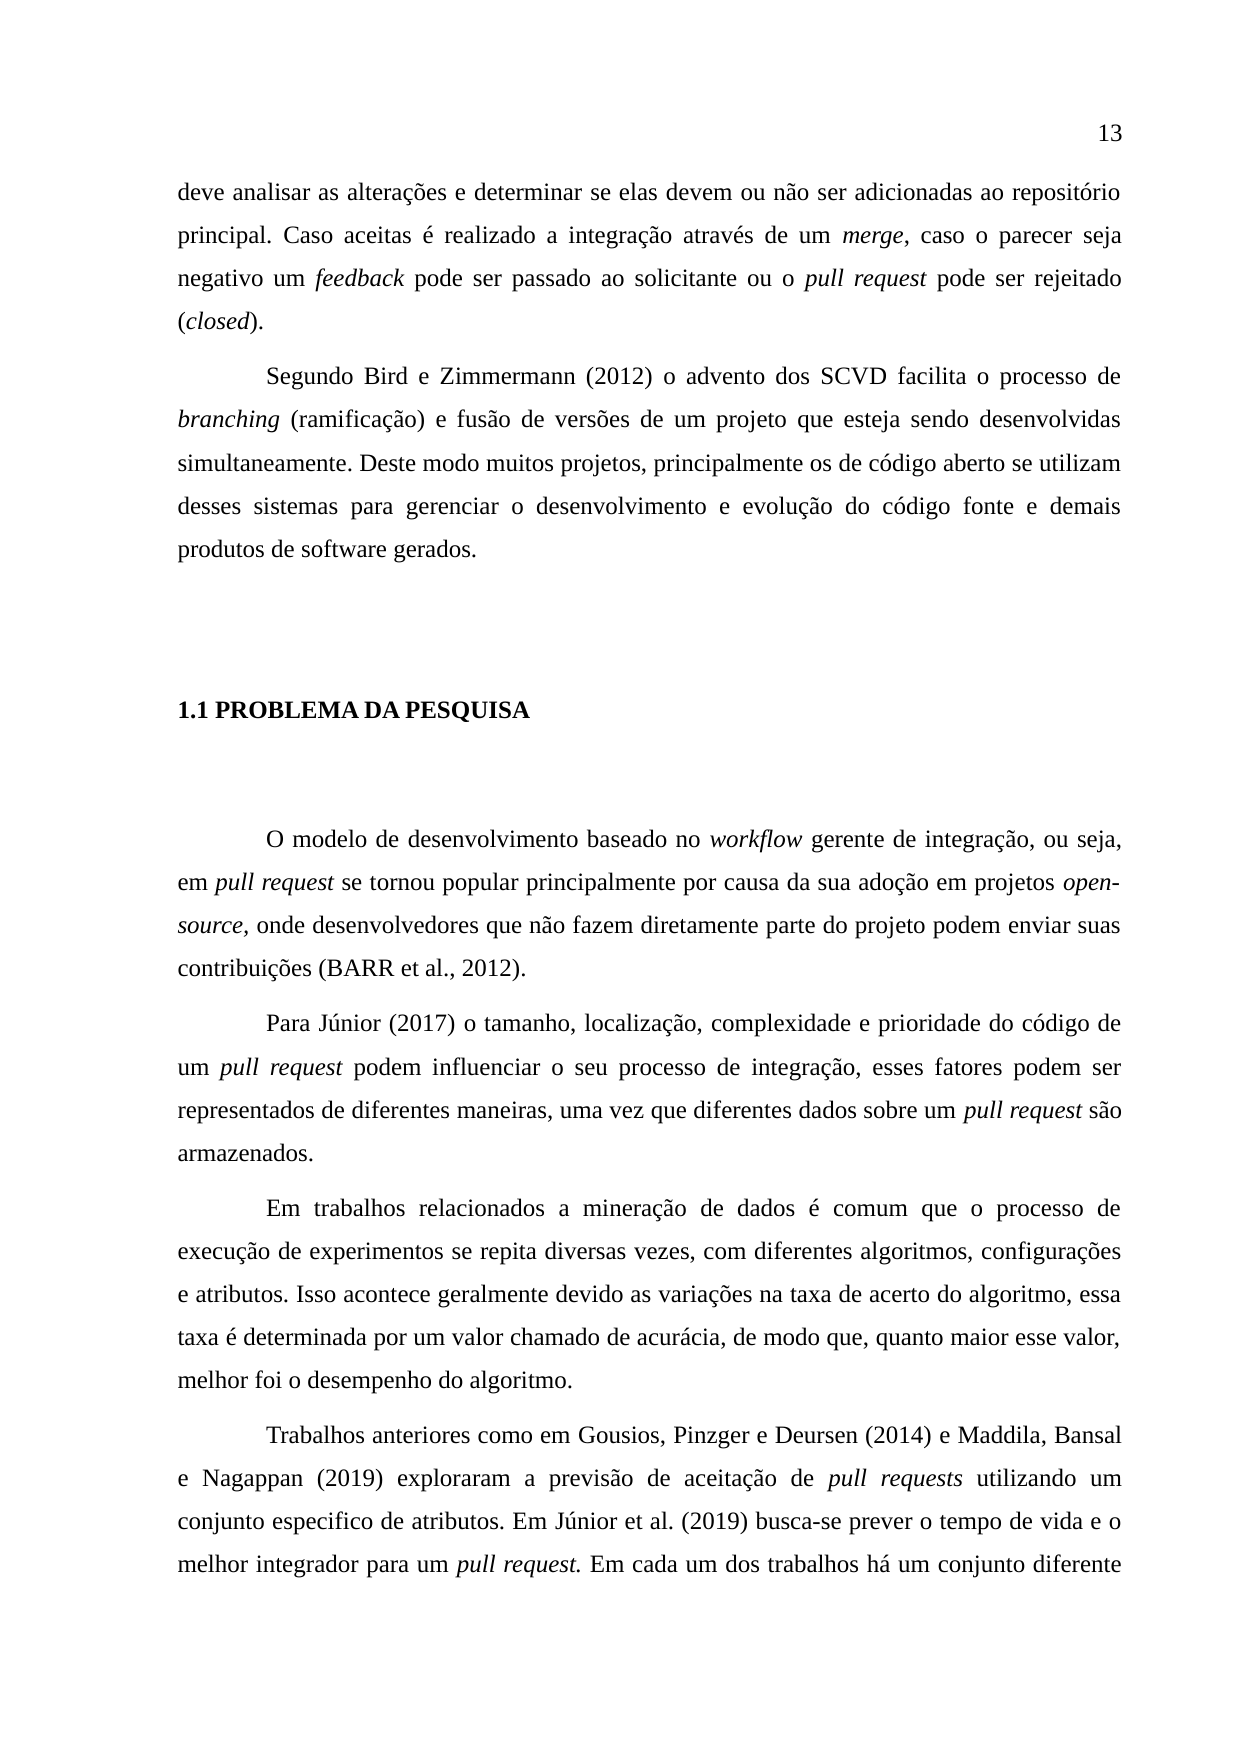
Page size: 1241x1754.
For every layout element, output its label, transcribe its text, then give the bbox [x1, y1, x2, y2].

text Em trabalhos relacionados a mineração de dados é comum que o processo de execução de experimentos se repita diversas vezes, com diferentes algoritmos, configurações e atributos. Isso acontece geralmente devido as variações na taxa de acerto do algoritmo, essa taxa é determinada por um valor chamado de acurácia, de modo que, quanto maior esse valor, melhor foi o desempenho do algoritmo. [177, 1193, 1122, 1394]
text Segundo Bird e Zimmermann (2012) o advento dos SCVD facilita o processo de branching (ramificação) e fusão de versões de um projeto que esteja sendo desenvolvidas simultaneamente. Deste modo muitos projetos, principalmente os de código aberto se utilizam desses sistemas para gerenciar o desenvolvimento e evolução do código fonte e demais produtos de software gerados. [177, 361, 1122, 563]
text O modelo de desenvolvimento baseado no workflow gerente de integração, ou seja, em pull request se tornou popular principalmente por causa da sua adoção em projetos open-source, onde desenvolvedores que não fazem diretamente parte do projeto podem enviar suas contribuições (BARR et al., 2012). [177, 824, 1122, 982]
text deve analisar as alterações e determinar se elas devem ou não ser adicionadas ao repositório principal. Caso aceitas é realizado a integração através de um merge, caso o parecer seja negativo um feedback pode ser passado ao solicitante ou o pull request pode ser rejeitado (closed). [177, 177, 1122, 335]
text Trabalhos anteriores como em Gousios, Pinzger e Deursen (2014) e Maddila, Bansal e Nagappan (2019) exploraram a previsão de aceitação de pull requests utilizando um conjunto especifico de atributos. Em Júnior et al. (2019) busca-se prever o tempo de vida e o melhor integrador para um pull request. Em cada um dos trabalhos há um conjunto diferente [177, 1420, 1122, 1578]
text Para Júnior (2017) o tamanho, localização, complexidade e prioridade do código de um pull request podem influenciar o seu processo de integração, esses fatores podem ser representados de diferentes maneiras, uma vez que diferentes dados sobre um pull request são armazenados. [177, 1008, 1122, 1167]
text 1.1 Problema da pesquisa [177, 695, 1122, 724]
